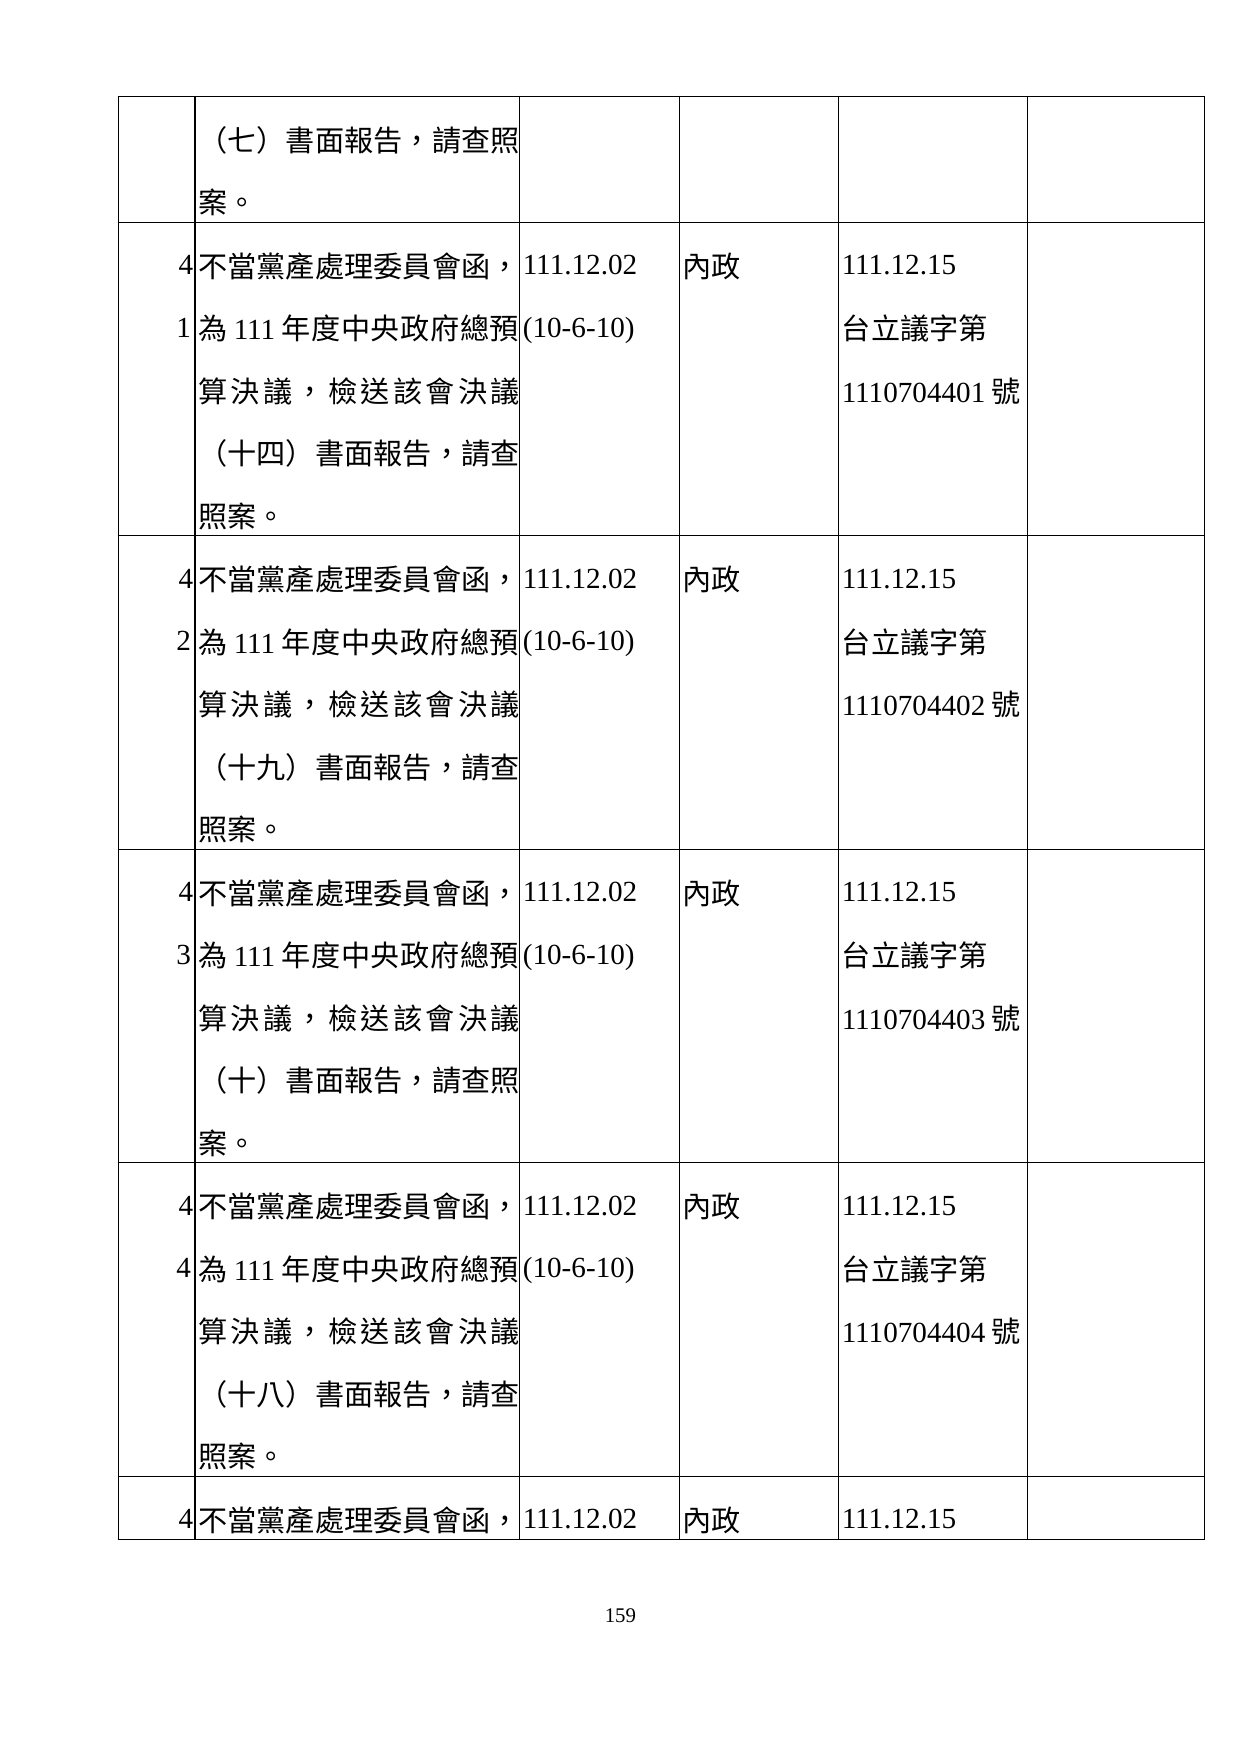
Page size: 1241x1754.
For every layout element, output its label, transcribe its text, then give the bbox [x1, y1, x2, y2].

table_cell 111.12.15 台立議字第1110704402號 [839, 536, 1027, 849]
table_cell 不當黨產處理委員會函， [196, 1477, 519, 1539]
table_cell 111.12.15 台立議字第1110704403號 [839, 850, 1027, 1162]
table_cell [839, 97, 1027, 222]
table_cell 不當黨產處理委員會函，為111年度中央政府總預算決議，檢送該會決議（十）書面報告，請查照案。 [196, 850, 519, 1162]
table_cell [1028, 1163, 1204, 1476]
table_cell [1028, 223, 1204, 535]
table_cell 111.12.15 [839, 1477, 1027, 1539]
table_cell 內政 [680, 850, 838, 1162]
table_cell 111.12.15 台立議字第1110704401號 [839, 223, 1027, 535]
table_cell [680, 97, 838, 222]
table_cell 111.12.15 台立議字第1110704404號 [839, 1163, 1027, 1476]
table_cell [1028, 97, 1204, 222]
table_cell [119, 223, 194, 535]
table_cell 不當黨產處理委員會函，為111年度中央政府總預算決議，檢送該會決議（十八）書面報告，請查照案。 [196, 1163, 519, 1476]
table_cell 111.12.02 (10-6-10) [520, 1163, 679, 1476]
table_cell [1028, 536, 1204, 849]
table_cell 內政 [680, 223, 838, 535]
table_cell [119, 850, 194, 1162]
table_cell 111.12.02 [520, 1477, 679, 1539]
table_cell （七）書面報告，請查照案。 [196, 97, 519, 222]
table_cell [520, 97, 679, 222]
table_cell [1028, 850, 1204, 1162]
table_cell [119, 536, 194, 849]
table_cell 內政 [680, 1477, 838, 1539]
table_cell [119, 1163, 194, 1476]
table_cell 內政 [680, 1163, 838, 1476]
table_cell [119, 97, 194, 222]
table_cell 不當黨產處理委員會函，為111年度中央政府總預算決議，檢送該會決議（十九）書面報告，請查照案。 [196, 536, 519, 849]
table_cell 111.12.02 (10-6-10) [520, 850, 679, 1162]
table_cell 111.12.02 (10-6-10) [520, 223, 679, 535]
table_cell 111.12.02 (10-6-10) [520, 536, 679, 849]
table_cell 內政 [680, 536, 838, 849]
table_cell [1028, 1477, 1204, 1539]
table_cell [119, 1477, 194, 1539]
table_cell 不當黨產處理委員會函，為111年度中央政府總預算決議，檢送該會決議（十四）書面報告，請查照案。 [196, 223, 519, 535]
